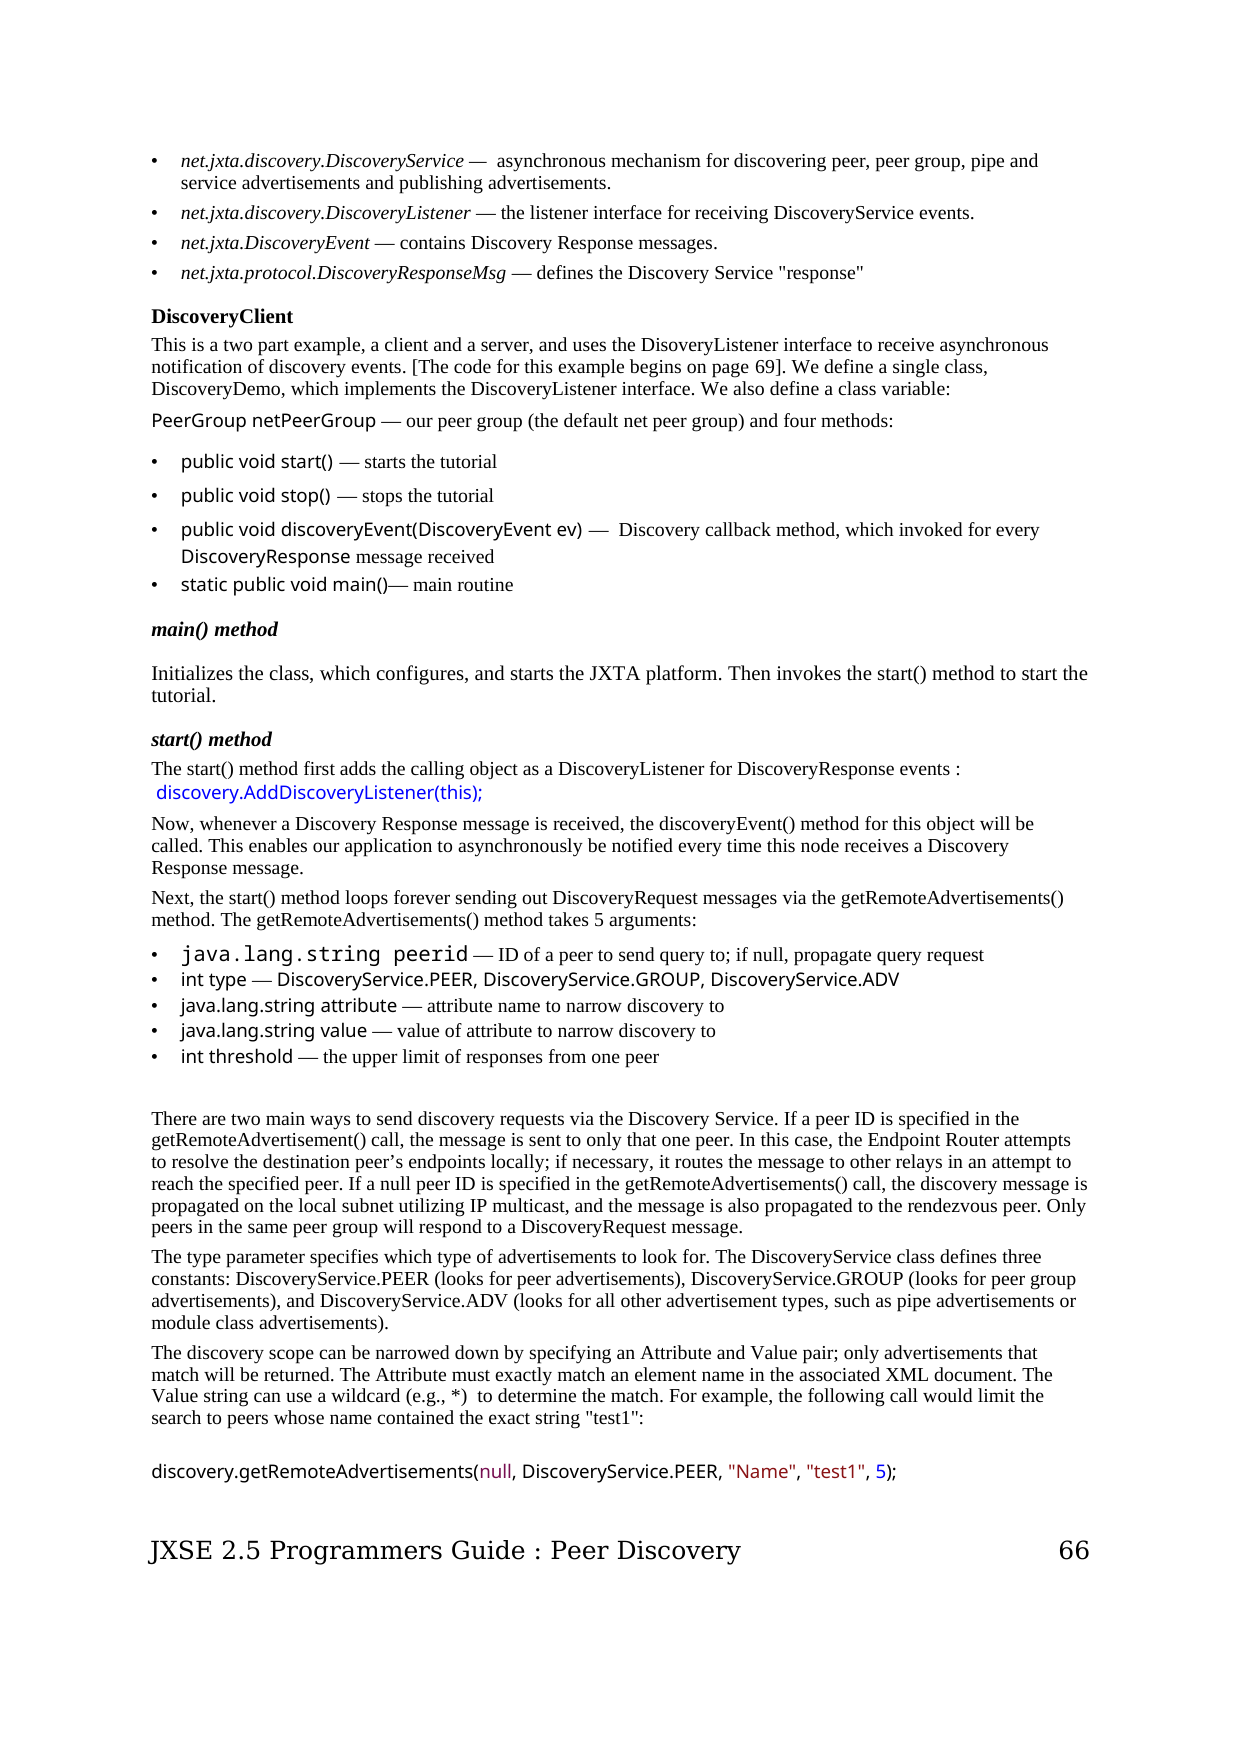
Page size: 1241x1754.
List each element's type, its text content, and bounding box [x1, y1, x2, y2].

text The start() method first adds the calling object as a DiscoveryListener for DiscoveryResponse events : [151, 757, 1090, 779]
text The discovery scope can be narrowed down by specifying an Attribute and Value pair; only advertisements that match will be returned. The Attribute must exactly match an element name in the associated XML document. The Value string can use a wildcard (e.g., *) to determine the match. For example, the following call would limit the search to peers whose name contained the exact string "test1": [151, 1342, 1090, 1429]
list net.jxta.discovery.DiscoveryService — asynchronous mechanism for discovering peer, peer group, pipe and service advertisements and publishing advertisements. [151, 150, 1090, 193]
text discovery.getRemoteAdvertisements(null, DiscoveryService.PEER, "Name", "test1", 5); [151, 1459, 1090, 1484]
text There are two main ways to send discovery requests via the Discovery Service. If a peer ID is specified in the getRemoteAdvertisement() call, the message is sent to only that one peer. In this case, the Endpoint Router attempts to resolve the destination peer’s endpoints locally; if necessary, it routes the message to other relays in an attempt to reach the specified peer. If a null peer ID is specified in the getRemoteAdvertisements() call, the discovery message is propagated on the local subnet utilizing IP multicast, and the message is also propagated to the rendezvous peer. Only peers in the same peer group will respond to a DiscoveryRequest message. [151, 1107, 1090, 1238]
list public void start() — starts the tutorial [151, 441, 1090, 475]
text Now, whenever a Discovery Response message is received, the discoveryEvent() method for this object will be called. This enables our application to asynchronously be notified every time this node receives a Discovery Response message. [151, 813, 1090, 878]
list public void discoveryEvent(DiscoveryEvent ev) — Discovery callback method, which invoked for every DiscoveryResponse message received [151, 509, 1090, 569]
text PeerGroup netPeerGroup — our peer group (the default net peer group) and four methods: [151, 408, 1090, 433]
text start() method [151, 728, 1090, 751]
text discovery.AddDiscoveryListener(this); [151, 779, 1090, 805]
text The type parameter specifies which type of advertisements to look for. The DiscoveryService class defines three constants: DiscoveryService.PEER (looks for peer advertisements), DiscoveryService.GROUP (looks for peer group advertisements), and DiscoveryService.ADV (looks for all other advertisement types, such as pipe advertisements or module class advertisements). [151, 1246, 1090, 1333]
list net.jxta.protocol.DiscoveryResponseMsg — defines the Discovery Service "response" [151, 262, 1090, 284]
list java.lang.string value — value of attribute to narrow discovery to [151, 1018, 1090, 1043]
list public void stop() — stops the tutorial [151, 475, 1090, 509]
list static public void main()— main routine [151, 569, 1090, 597]
list java.lang.string peerid — ID of a peer to send query to; if null, propagate query request [151, 939, 1090, 967]
text DiscoveryClient [151, 305, 1090, 328]
list int threshold — the upper limit of responses from one peer [151, 1043, 1090, 1069]
list java.lang.string attribute — attribute name to narrow discovery to [151, 992, 1090, 1018]
text main() method [151, 617, 1090, 641]
list int type — DiscoveryService.PEER, DiscoveryService.GROUP, DiscoveryService.ADV [151, 967, 1090, 992]
list net.jxta.discovery.DiscoveryListener — the listener interface for receiving DiscoveryService events. [151, 202, 1090, 224]
text Next, the start() method loops forever sending out DiscoveryRequest messages via the getRemoteAdvertisements() method. The getRemoteAdvertisements() method takes 5 arguments: [151, 887, 1090, 930]
text Initializes the class, which configures, and starts the JXTA platform. Then invokes the start() method to start the tutorial. [151, 661, 1090, 707]
text This is a two part example, a client and a server, and uses the DisoveryListener interface to receive asynchronous notification of discovery events. [The code for this example begins on page 15]. We define a single class, DiscoveryDemo, which implements the DiscoveryListener interface. We also define a class variable: [151, 334, 1090, 399]
list net.jxta.DiscoveryEvent — contains Discovery Response messages. [151, 232, 1090, 254]
